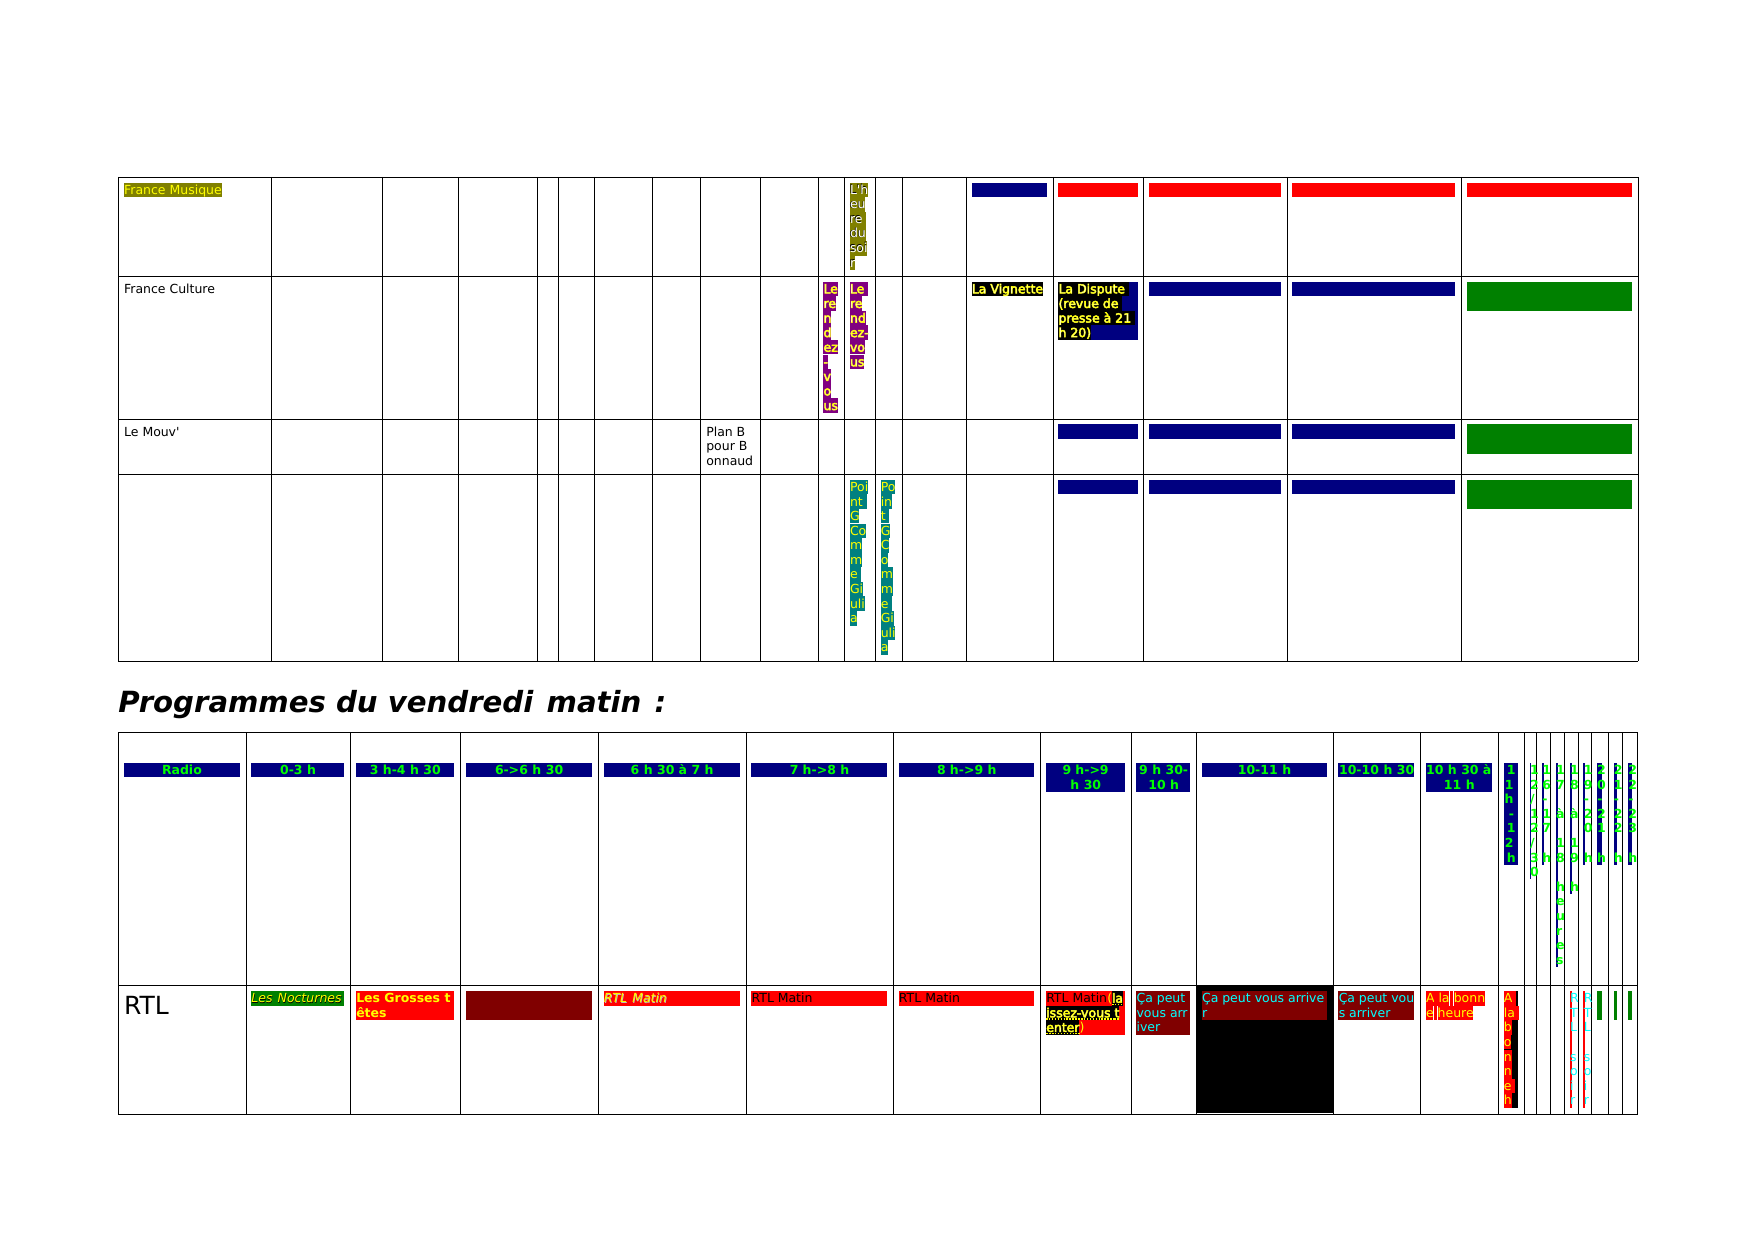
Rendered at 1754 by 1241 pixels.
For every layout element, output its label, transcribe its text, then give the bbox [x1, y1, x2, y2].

table_cell Les Nocturnes [247, 986, 350, 1113]
table_header 19-20 h [1579, 733, 1591, 985]
table_cell [1144, 277, 1287, 419]
table_cell La Vignette [967, 277, 1053, 419]
table_cell [903, 475, 966, 661]
table_cell [459, 420, 537, 474]
table_cell [761, 420, 818, 474]
table_header 9 h 30-10 h [1132, 733, 1196, 985]
table_cell [903, 178, 966, 276]
table_cell [1462, 475, 1638, 661]
table_cell [1592, 986, 1608, 1113]
subtitle Programmes du vendredi matin : [118, 686, 1636, 719]
table_cell [272, 277, 382, 419]
table_header 8 h->9 h [894, 733, 1040, 985]
table_cell Le Mouv' [119, 420, 271, 474]
table_cell Le rendez-vous [845, 277, 875, 419]
table_cell Ça peut vous arriver [1197, 986, 1333, 1113]
table_cell [701, 277, 760, 419]
table_cell RTL Matin [599, 986, 746, 1113]
table_cell [1609, 986, 1622, 1113]
table_cell [538, 475, 558, 661]
table_cell [119, 475, 271, 661]
table_header Radio [119, 733, 246, 985]
table_header 21-22 h [1609, 733, 1622, 985]
table_cell Le rendez-vous [819, 277, 844, 419]
table_cell [1288, 277, 1461, 419]
table_header 22-23 h [1623, 733, 1637, 985]
table_cell La Dispute (revue de presse à 21 h 20) [1054, 277, 1143, 419]
table_cell [819, 475, 844, 661]
table_cell [701, 178, 760, 276]
table_header 18 à 19 h [1565, 733, 1578, 985]
table_cell [559, 178, 594, 276]
table_cell [1144, 420, 1287, 474]
table_header 16-17 h [1537, 733, 1550, 985]
table_cell L'heure du soir [845, 178, 875, 276]
table_cell [383, 475, 458, 661]
table_cell [595, 420, 652, 474]
table_cell [383, 178, 458, 276]
table_header 0-3 h [247, 733, 350, 985]
table_cell [272, 420, 382, 474]
table_cell [595, 475, 652, 661]
table_cell France Culture [119, 277, 271, 419]
table_cell [653, 277, 700, 419]
table_cell [1288, 420, 1461, 474]
table_cell RTL soir [1565, 986, 1578, 1113]
table_cell Point G comme Giulia [845, 475, 875, 661]
table_cell France Musique [119, 178, 271, 276]
table_cell [559, 475, 594, 661]
table_cell [1525, 986, 1536, 1113]
table_cell [876, 277, 902, 419]
table_header 6 h 30 à 7 h [599, 733, 746, 985]
table_cell [459, 277, 537, 419]
table_header 12/12/30 [1525, 733, 1536, 985]
table_cell Ça peut vous arriver [1334, 986, 1420, 1113]
table_header 3 h-4 h 30 [351, 733, 460, 985]
table_cell Point G comme Giulia [876, 475, 902, 661]
table_cell RTL [119, 986, 246, 1113]
table_cell [1144, 178, 1287, 276]
table_cell [459, 178, 537, 276]
table_cell [1054, 475, 1143, 661]
table_cell [1462, 277, 1638, 419]
table_header 10 h 30 à 11 h [1421, 733, 1498, 985]
table_cell [559, 420, 594, 474]
table_cell [595, 277, 652, 419]
table_cell [1623, 986, 1637, 1113]
table_cell A la bonne h [1499, 986, 1524, 1113]
table_cell [1144, 475, 1287, 661]
table_cell [1462, 420, 1638, 474]
table_header 9 h->9 h 30 [1041, 733, 1131, 985]
table_header 20-21 h [1592, 733, 1608, 985]
table_cell [701, 475, 760, 661]
table_cell [538, 178, 558, 276]
table_cell [272, 475, 382, 661]
table_cell [1054, 420, 1143, 474]
table_cell [903, 420, 966, 474]
table_cell [903, 277, 966, 419]
table_header 10-11 h [1197, 733, 1333, 985]
table_cell [876, 420, 902, 474]
table_cell Plan B pour Bonnaud [701, 420, 760, 474]
table_header 10-10 h 30 [1334, 733, 1420, 985]
table_cell [845, 420, 875, 474]
table_cell [272, 178, 382, 276]
table_cell [1551, 986, 1564, 1113]
table_cell [967, 178, 1053, 276]
table_cell [1288, 178, 1461, 276]
table_cell RTL Matin(laissez-vous tenter) [1041, 986, 1131, 1113]
table_cell [538, 277, 558, 419]
table_cell [595, 178, 652, 276]
table_cell [1462, 178, 1638, 276]
table_cell [967, 475, 1053, 661]
table_cell Ça peut vous arriver [1132, 986, 1196, 1113]
table_cell [1537, 986, 1550, 1113]
table_cell [461, 986, 598, 1113]
table_cell [653, 475, 700, 661]
table_header 6->6 h 30 [461, 733, 598, 985]
table_cell Les Grosses têtes [351, 986, 460, 1113]
table_cell [819, 420, 844, 474]
table_cell [819, 178, 844, 276]
table_cell [1054, 178, 1143, 276]
table_cell [538, 420, 558, 474]
table_cell [761, 475, 818, 661]
table_cell [967, 420, 1053, 474]
table_cell RTL soir [1579, 986, 1591, 1113]
table_cell [761, 277, 818, 419]
table_cell [653, 178, 700, 276]
table_cell [459, 475, 537, 661]
table_header 11 h -12 h [1499, 733, 1524, 985]
table_cell [876, 178, 902, 276]
table_cell A la bonne heure [1421, 986, 1498, 1113]
table_cell RTL Matin [747, 986, 893, 1113]
table_cell [383, 420, 458, 474]
table_cell [761, 178, 818, 276]
table_cell [1288, 475, 1461, 661]
table_header 17 à 18 heures [1551, 733, 1564, 985]
table_cell [559, 277, 594, 419]
table_cell [653, 420, 700, 474]
table_cell [383, 277, 458, 419]
table_header 7 h->8 h [747, 733, 893, 985]
table_cell RTL Matin [894, 986, 1040, 1113]
